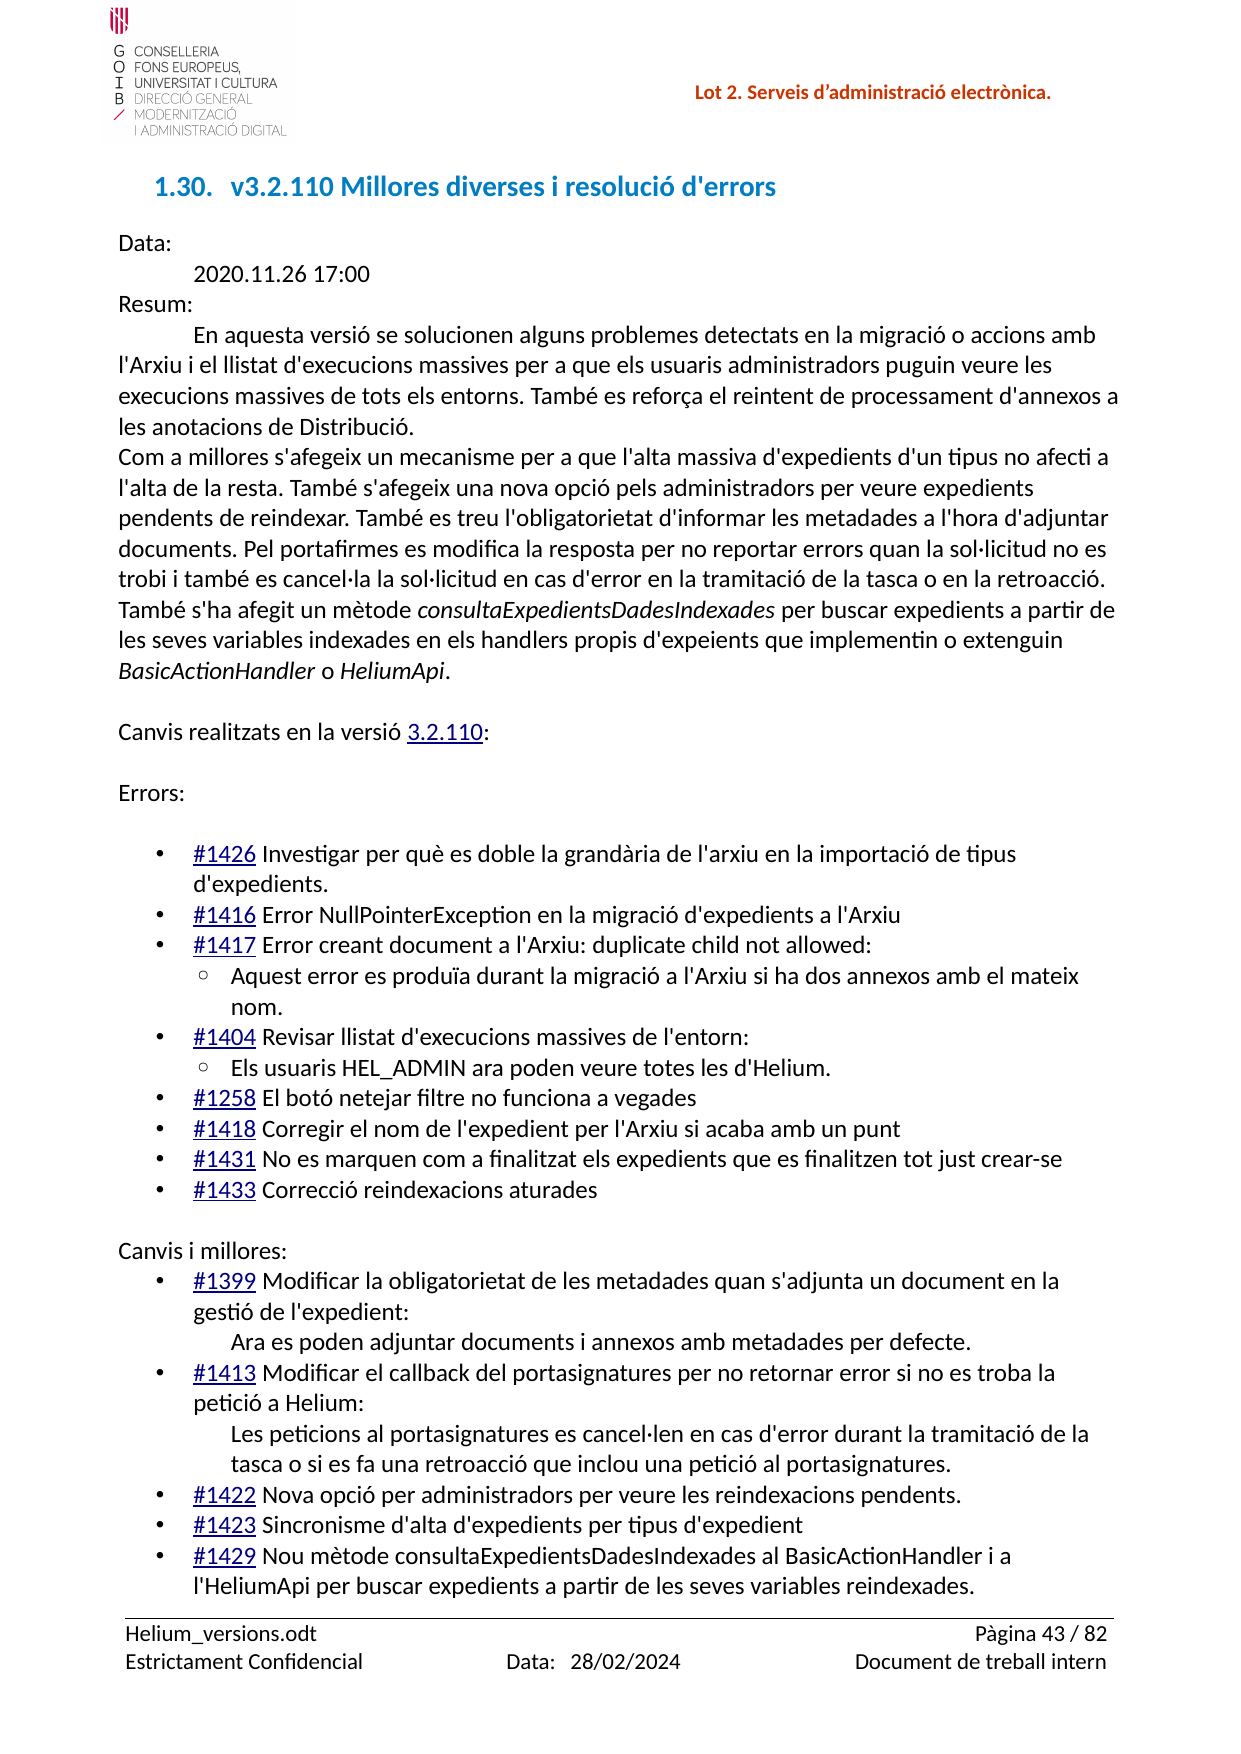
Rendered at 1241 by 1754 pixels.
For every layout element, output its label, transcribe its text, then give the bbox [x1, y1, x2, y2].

list Aquest error es produïa durant la migració a l'Arxiu si ha dos annexos amb el mateix nom. [193, 960, 1122, 1021]
list #1416 Error NullPointerException en la migració d'expedients a l'Arxiu [156, 899, 1122, 929]
text En aquesta versió se solucionen alguns problemes detectats en la migració o accions amb l'Arxiu i el llistat d'execucions massives per a que els usuaris administradors puguin veure les execucions massives de tots els entorns. També es reforça el reintent de processament d'annexos a les anotacions de Distribució. [118, 319, 1122, 441]
list #1433 Correcció reindexacions aturades [156, 1174, 1122, 1204]
text Canvis i millores: [118, 1235, 1122, 1265]
list Els usuaris HEL_ADMIN ara poden veure totes les d'Helium. [193, 1052, 1122, 1082]
list #1426 Investigar per què es doble la grandària de l'arxiu en la importació de tipus d'expedients. [156, 838, 1122, 899]
text Resum: [118, 289, 1122, 319]
list #1404 Revisar llistat d'execucions massives de l'entorn: [156, 1021, 1122, 1052]
list #1413 Modificar el callback del portasignatures per no retornar error si no es troba la petició a Helium: [156, 1357, 1122, 1418]
text 2020.11.26 17:00 [118, 258, 1122, 289]
text Data: [118, 228, 1122, 258]
list #1417 Error creant document a l'Arxiu: duplicate child not allowed: [156, 929, 1122, 960]
list #1423 Sincronisme d'alta d'expedients per tipus d'expedient [156, 1509, 1122, 1540]
list #1399 Modificar la obligatorietat de les metadades quan s'adjunta un document en la gestió de l'expedient: [156, 1265, 1122, 1326]
list #1429 Nou mètode consultaExpedientsDadesIndexades al BasicActionHandler i a l'HeliumApi per buscar expedients a partir de les seves variables reindexades. [156, 1540, 1122, 1601]
list #1418 Corregir el nom de l'expedient per l'Arxiu si acaba amb un punt [156, 1113, 1122, 1143]
text Canvis realitzats en la versió 3.2.110: [118, 716, 1122, 746]
list #1431 No es marquen com a finalitzat els expedients que es finalitzen tot just crear-se [156, 1143, 1122, 1174]
picture [100, 0, 297, 144]
text Errors: [118, 777, 1122, 807]
list #1258 El botó netejar filtre no funciona a vegades [156, 1082, 1122, 1113]
text Com a millores s'afegeix un mecanisme per a que l'alta massiva d'expedients d'un tipus no afecti a l'alta de la resta. També s'afegeix una nova opció pels administradors per veure expedients pendents de reindexar. També es treu l'obligatorietat d'informar les metadades a l'hora d'adjuntar documents. Pel portafirmes es modifica la resposta per no reportar errors quan la sol·licitud no es trobi i també es cancel·la la sol·licitud en cas d'error en la tramitació de la tasca o en la retroacció. També s'ha afegit un mètode consultaExpedientsDadesIndexades per buscar expedients a partir de les seves variables indexades en els handlers propis d'expeients que implementin o extenguin BasicActionHandler o HeliumApi. [118, 441, 1122, 685]
list Les peticions al portasignatures es cancel·len en cas d'error durant la tramitació de la tasca o si es fa una retroacció que inclou una petició al portasignatures. [193, 1418, 1122, 1479]
list Ara es poden adjuntar documents i annexos amb metadades per defecte. [193, 1326, 1122, 1357]
list #1422 Nova opció per administradors per veure les reindexacions pendents. [156, 1479, 1122, 1509]
subtitle v3.2.110 Millores diverses i resolució d'errors [153, 168, 1122, 204]
